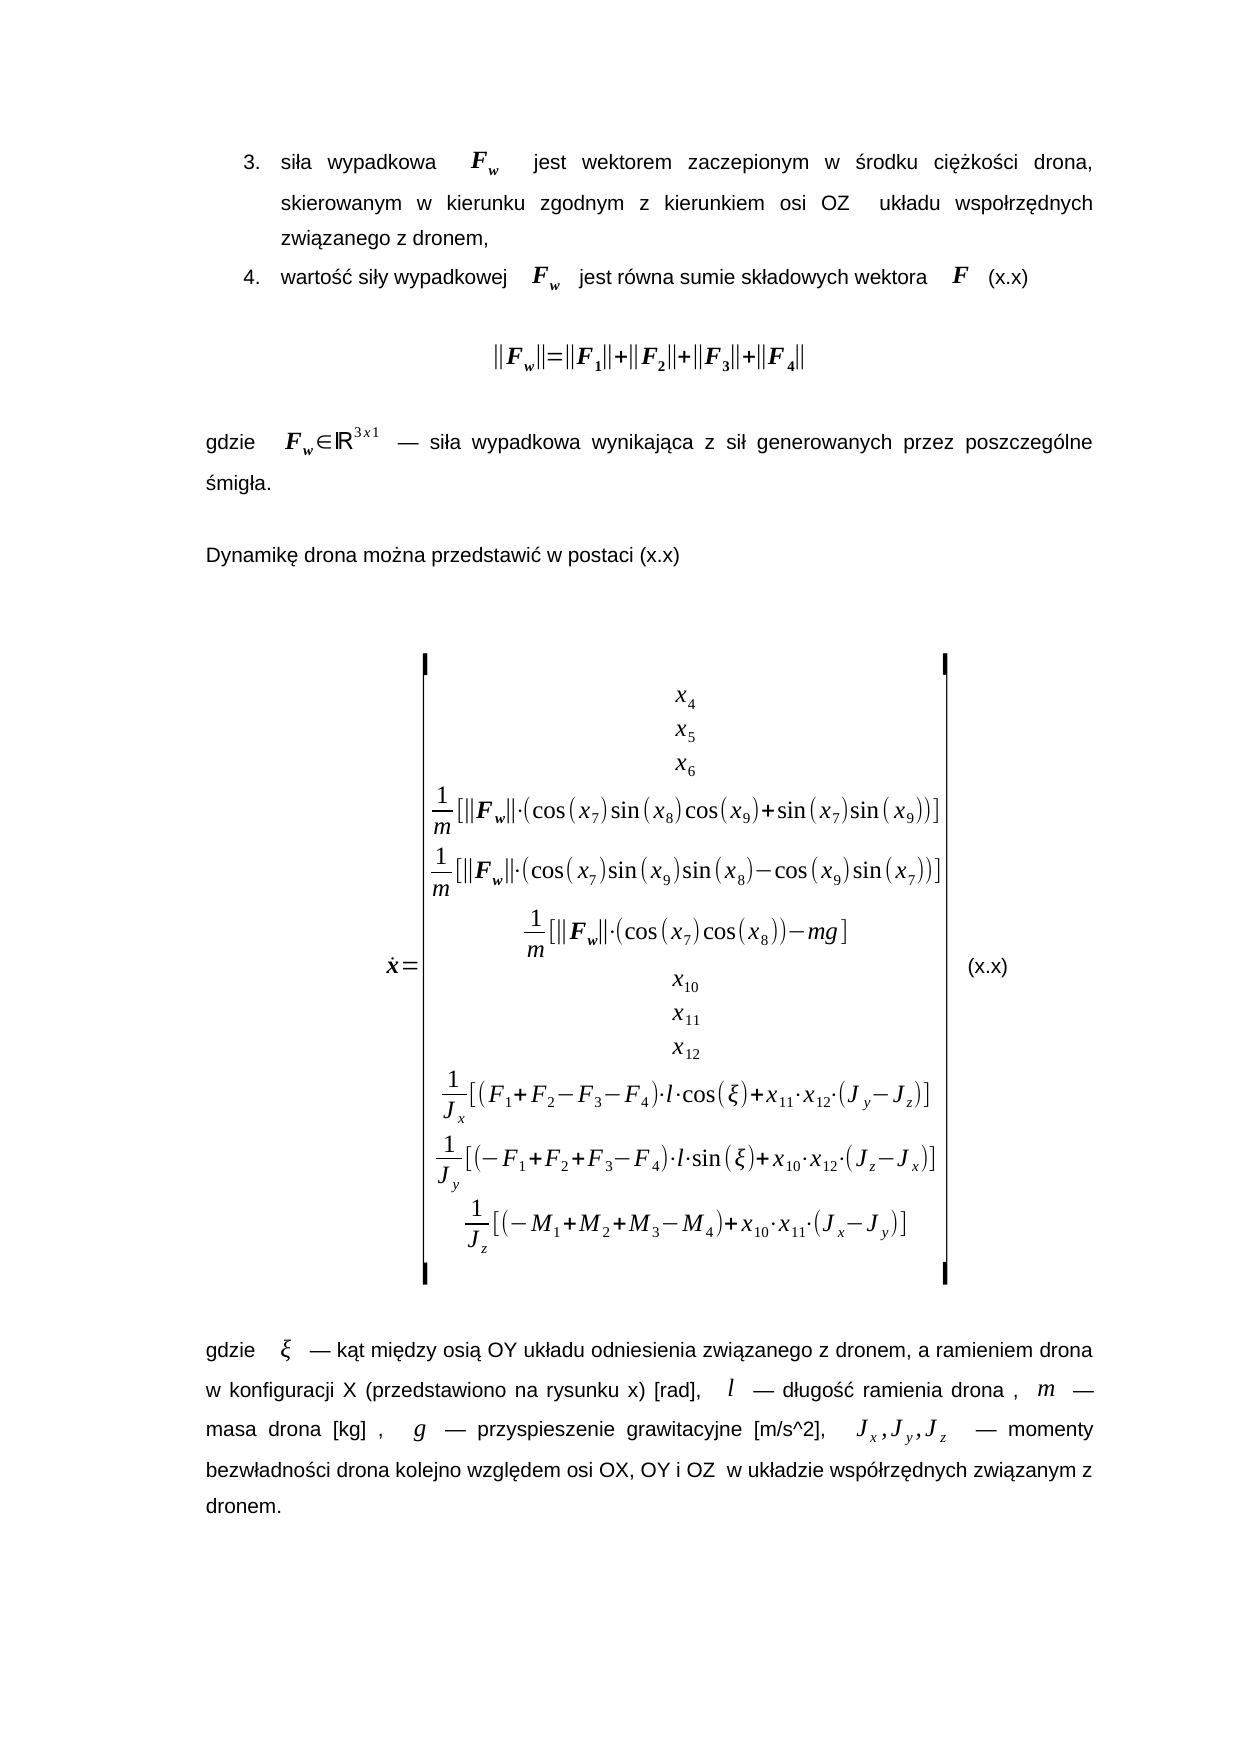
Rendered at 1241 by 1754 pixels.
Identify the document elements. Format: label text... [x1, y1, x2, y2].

text gdzie — siła wypadkowa wynikająca z sił generowanych przez poszczególne śmigła. [206, 424, 1093, 495]
list siła wypadkowa jest wektorem zaczepionym w środku ciężkości drona, skierowanym w kierunku zgodnym z kierunkiem osi OZ układu wspołrzędnych związanego z dronem, [243, 147, 1093, 250]
text gdzie — kąt między osią OY układu odniesienia związanego z dronem, a ramieniem drona w konfiguracji X (przedstawiono na rysunku x) [rad], — długość ramienia drona ,— masa drona [kg] , — przyspieszenie grawitacyjne [m/s^2], — momenty bezwładności drona kolejno względem osi OX, OY i OZ w układzie współrzędnych związanym z dronem. [206, 1335, 1093, 1518]
text Dynamikę drona można przedstawić w postaci (x.x) [206, 543, 1093, 567]
list wartość siły wypadkowej jest równa sumie składowych wektora (x.x) [243, 262, 1093, 293]
text (x.x) [206, 652, 1093, 1286]
